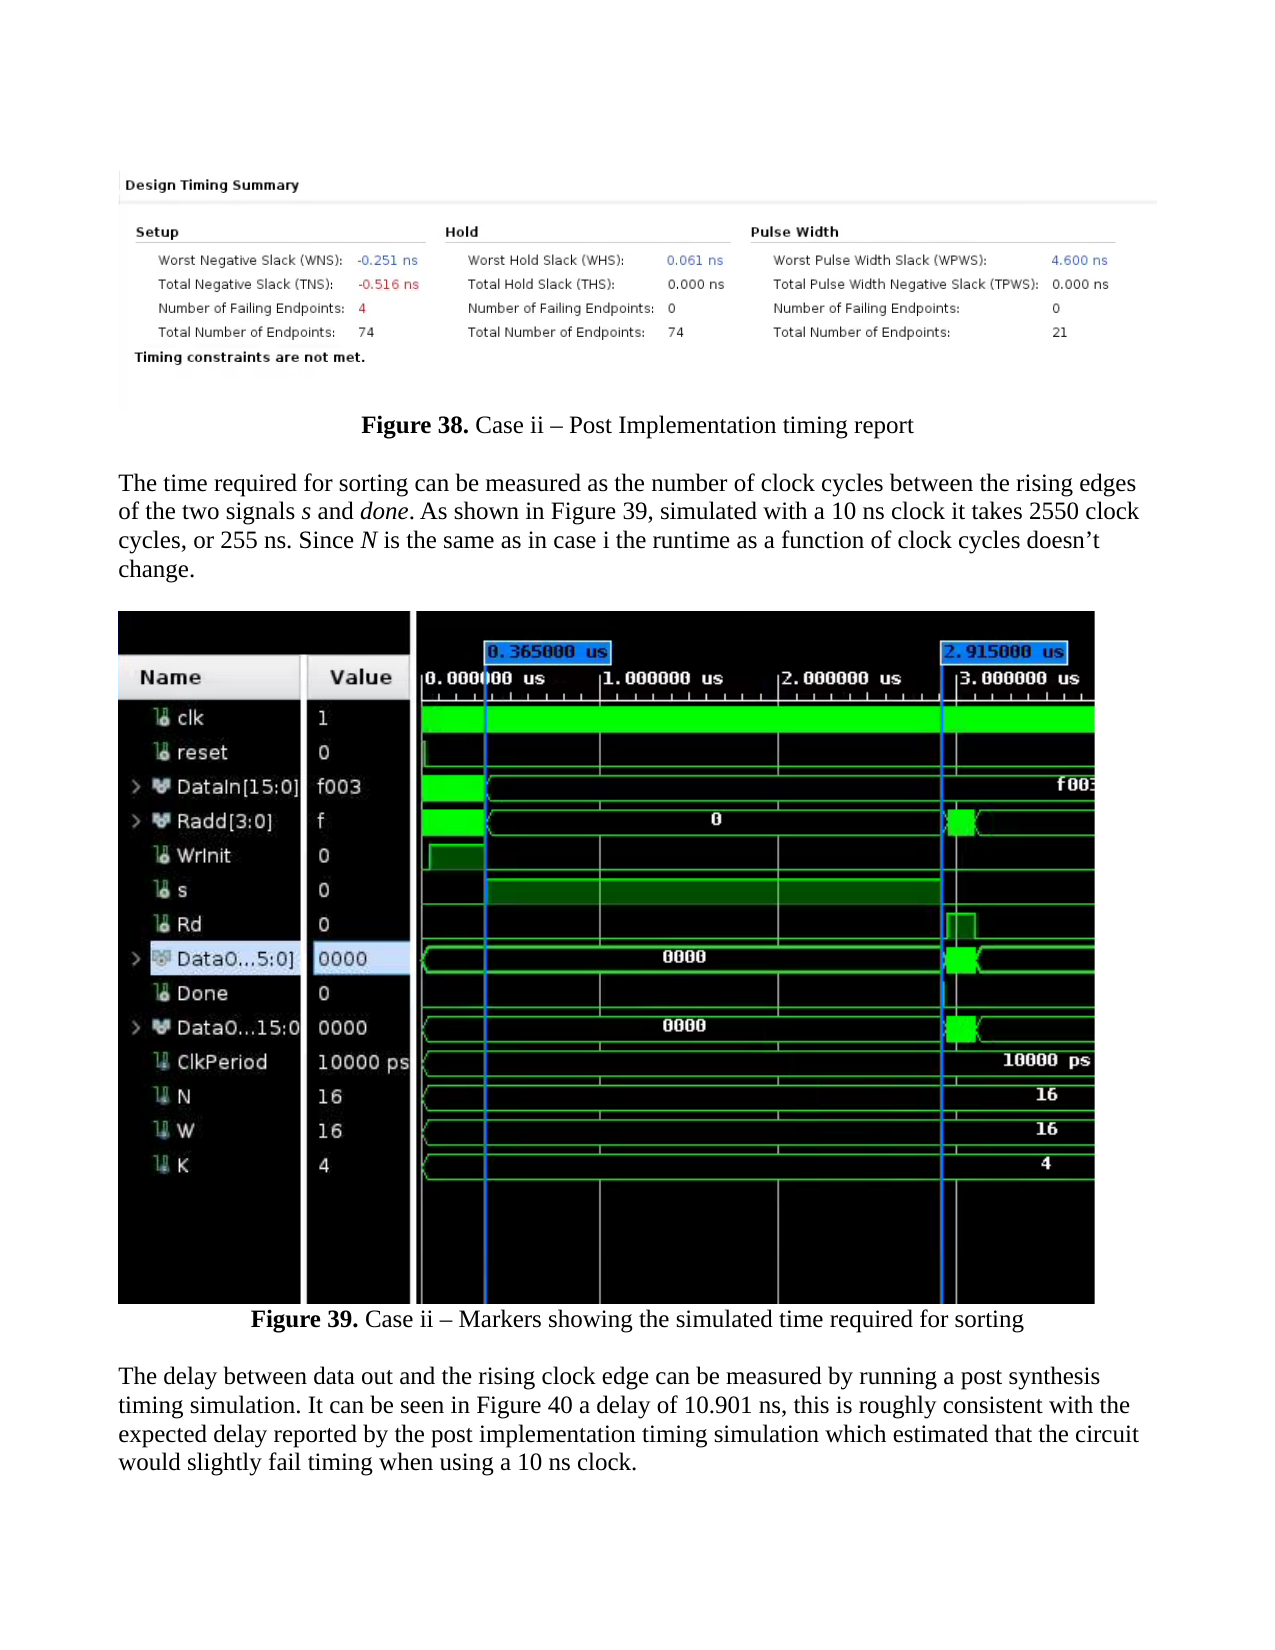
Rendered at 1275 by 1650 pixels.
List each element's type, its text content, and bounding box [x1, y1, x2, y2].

text The delay between data out and the rising clock edge can be measured by running a post synthesis timing simulation. It can be seen in Figure 40 a delay of 10.901 ns, this is roughly consistent with the expected delay reported by the post implementation timing simulation which estimated that the circuit would slightly fail timing when using a 10 ns clock. [118, 1361, 1157, 1476]
text Figure 38. Case ii – Post Implementation timing report [118, 411, 1157, 439]
text Figure 39. Case ii – Markers showing the simulated time required for sorting [118, 1304, 1157, 1332]
text [118, 147, 1157, 170]
text The time required for sorting can be measured as the number of clock cycles between the rising edges of the two signals s and done. As shown in Figure 39, simulated with a 10 ns clock it takes 2550 clock cycles, or 255 ns. Since N is the same as in case i the runtime as a function of clock cycles doesn’t change. [118, 468, 1157, 583]
